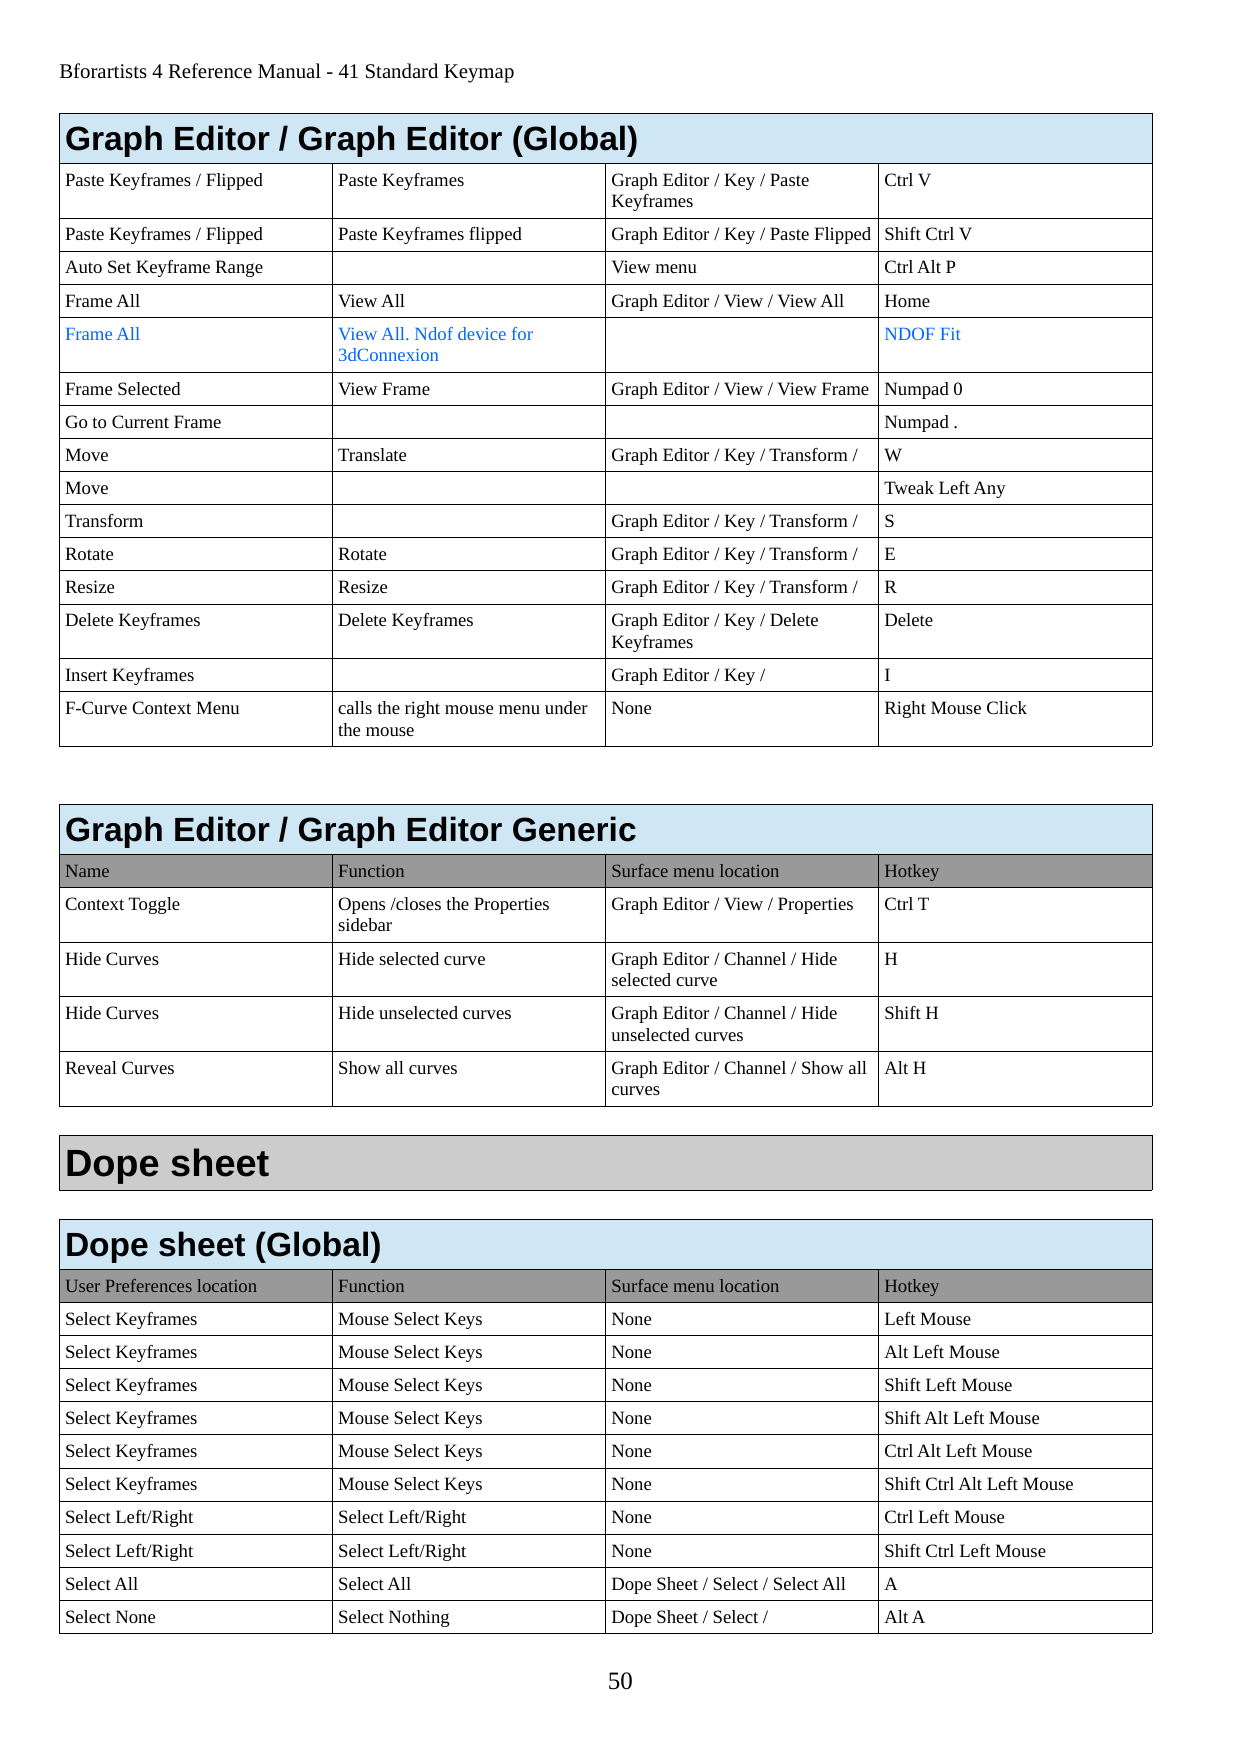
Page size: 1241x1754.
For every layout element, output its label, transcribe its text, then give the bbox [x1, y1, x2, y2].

table_cell Ctrl Alt Left Mouse [879, 1435, 1152, 1467]
table_cell Shift Left Mouse [879, 1369, 1152, 1401]
table_header Graph Editor / Graph Editor (Global) [60, 114, 1152, 163]
table_cell Frame All [60, 318, 332, 372]
table_cell Graph Editor / Channel / Hide unselected curves [606, 997, 878, 1051]
table_cell Move [60, 439, 332, 471]
table_cell Hide Curves [60, 997, 332, 1051]
table_cell Select None [60, 1601, 332, 1633]
table_cell Hide Curves [60, 943, 332, 996]
table_cell Mouse Select Keys [333, 1469, 605, 1501]
table_cell S [879, 505, 1152, 537]
table_cell Graph Editor / Key / Delete Keyframes [606, 605, 878, 658]
table_cell Graph Editor / View / View Frame [606, 373, 878, 405]
table_cell Alt H [879, 1052, 1152, 1106]
table_cell Hotkey [879, 855, 1152, 887]
table_cell [333, 505, 605, 537]
table_cell Select All [333, 1568, 605, 1600]
table_cell [333, 472, 605, 504]
table_cell Show all curves [333, 1052, 605, 1106]
table_cell F-Curve Context Menu [60, 692, 332, 746]
table_cell [606, 472, 878, 504]
table_cell [606, 318, 878, 372]
table_cell Home [879, 285, 1152, 317]
table_cell Paste Keyframes / Flipped [60, 164, 332, 217]
table_cell Rotate [60, 538, 332, 570]
table_cell Shift H [879, 997, 1152, 1051]
table_cell [333, 659, 605, 691]
table_cell Dope Sheet / Select / [606, 1601, 878, 1633]
table_cell Resize [333, 571, 605, 603]
table_cell Ctrl Alt P [879, 252, 1152, 284]
table_cell Ctrl Left Mouse [879, 1502, 1152, 1534]
table_cell Paste Keyframes [333, 164, 605, 217]
table_cell View All [333, 285, 605, 317]
table_cell Select Keyframes [60, 1402, 332, 1434]
table_cell Paste Keyframes / Flipped [60, 219, 332, 251]
table_cell Frame Selected [60, 373, 332, 405]
table_cell Alt Left Mouse [879, 1336, 1152, 1368]
table_cell Frame All [60, 285, 332, 317]
table_cell Name [60, 855, 332, 887]
table_cell Select All [60, 1568, 332, 1600]
table_cell [606, 406, 878, 438]
table_cell Hide unselected curves [333, 997, 605, 1051]
table_cell None [606, 1435, 878, 1467]
table_cell View Frame [333, 373, 605, 405]
table_cell Function [333, 1270, 605, 1302]
table_cell Right Mouse Click [879, 692, 1152, 746]
table_cell Graph Editor / Channel / Hide selected curve [606, 943, 878, 996]
table_cell Auto Set Keyframe Range [60, 252, 332, 284]
table_cell None [606, 1469, 878, 1501]
table_cell Resize [60, 571, 332, 603]
table_cell Shift Ctrl Alt Left Mouse [879, 1469, 1152, 1501]
table_cell E [879, 538, 1152, 570]
table_cell I [879, 659, 1152, 691]
table_cell None [606, 1402, 878, 1434]
table_cell Insert Keyframes [60, 659, 332, 691]
table_header Graph Editor / Graph Editor Generic [60, 805, 1152, 854]
table_cell Graph Editor / Channel / Show all curves [606, 1052, 878, 1106]
table_cell Graph Editor / Key / Transform / [606, 439, 878, 471]
table_cell Select Left/Right [60, 1535, 332, 1567]
table_cell Select Left/Right [60, 1502, 332, 1534]
table_cell Select Nothing [333, 1601, 605, 1633]
table_cell Alt A [879, 1601, 1152, 1633]
table_cell R [879, 571, 1152, 603]
table_cell Hide selected curve [333, 943, 605, 996]
table_cell Numpad . [879, 406, 1152, 438]
table_cell Select Keyframes [60, 1336, 332, 1368]
table_cell Graph Editor / Key / Transform / [606, 538, 878, 570]
table_cell Move [60, 472, 332, 504]
table_header Dope sheet (Global) [60, 1220, 1152, 1269]
table_cell None [606, 1502, 878, 1534]
table_cell Shift Ctrl V [879, 219, 1152, 251]
table_cell None [606, 1369, 878, 1401]
table_cell View menu [606, 252, 878, 284]
table_cell Surface menu location [606, 855, 878, 887]
table_cell Mouse Select Keys [333, 1369, 605, 1401]
table_cell Select Left/Right [333, 1502, 605, 1534]
table_cell [333, 406, 605, 438]
table_cell None [606, 1336, 878, 1368]
table_cell calls the right mouse menu under the mouse [333, 692, 605, 746]
table_cell None [606, 1535, 878, 1567]
table_cell Select Keyframes [60, 1469, 332, 1501]
table_cell Graph Editor / Key / Transform / [606, 571, 878, 603]
table_cell Select Keyframes [60, 1369, 332, 1401]
table_cell Translate [333, 439, 605, 471]
table_cell Delete Keyframes [60, 605, 332, 658]
table_cell Mouse Select Keys [333, 1336, 605, 1368]
table_cell Context Toggle [60, 888, 332, 942]
table_cell Mouse Select Keys [333, 1303, 605, 1335]
table_cell Select Keyframes [60, 1303, 332, 1335]
table_cell Graph Editor / Key / Transform / [606, 505, 878, 537]
table_cell User Preferences location [60, 1270, 332, 1302]
table_cell Ctrl T [879, 888, 1152, 942]
table_cell Numpad 0 [879, 373, 1152, 405]
table_cell Tweak Left Any [879, 472, 1152, 504]
table_cell Delete [879, 605, 1152, 658]
table_cell H [879, 943, 1152, 996]
table_cell W [879, 439, 1152, 471]
table_cell Dope Sheet / Select / Select All [606, 1568, 878, 1600]
table_cell Paste Keyframes flipped [333, 219, 605, 251]
table_cell Shift Ctrl Left Mouse [879, 1535, 1152, 1567]
table_cell NDOF Fit [879, 318, 1152, 372]
table_cell Opens /closes the Properties sidebar [333, 888, 605, 942]
table_cell Graph Editor / View / Properties [606, 888, 878, 942]
table_cell Shift Alt Left Mouse [879, 1402, 1152, 1434]
table_cell Graph Editor / View / View All [606, 285, 878, 317]
table_cell Select Left/Right [333, 1535, 605, 1567]
table_cell Delete Keyframes [333, 605, 605, 658]
table_cell View All. Ndof device for 3dConnexion [333, 318, 605, 372]
table_cell Graph Editor / Key / Paste Keyframes [606, 164, 878, 217]
table_cell Ctrl V [879, 164, 1152, 217]
table_cell Mouse Select Keys [333, 1435, 605, 1467]
table_cell Rotate [333, 538, 605, 570]
table_cell None [606, 692, 878, 746]
table_cell Graph Editor / Key / [606, 659, 878, 691]
table_cell Mouse Select Keys [333, 1402, 605, 1434]
table_cell Graph Editor / Key / Paste Flipped [606, 219, 878, 251]
table_cell Reveal Curves [60, 1052, 332, 1106]
table_cell Left Mouse [879, 1303, 1152, 1335]
table_cell Hotkey [879, 1270, 1152, 1302]
table_cell Select Keyframes [60, 1435, 332, 1467]
table_cell A [879, 1568, 1152, 1600]
table_cell [333, 252, 605, 284]
table_cell None [606, 1303, 878, 1335]
table_cell Go to Current Frame [60, 406, 332, 438]
table_cell Function [333, 855, 605, 887]
table_cell Surface menu location [606, 1270, 878, 1302]
table_cell Transform [60, 505, 332, 537]
table_header Dope sheet [60, 1136, 1152, 1190]
